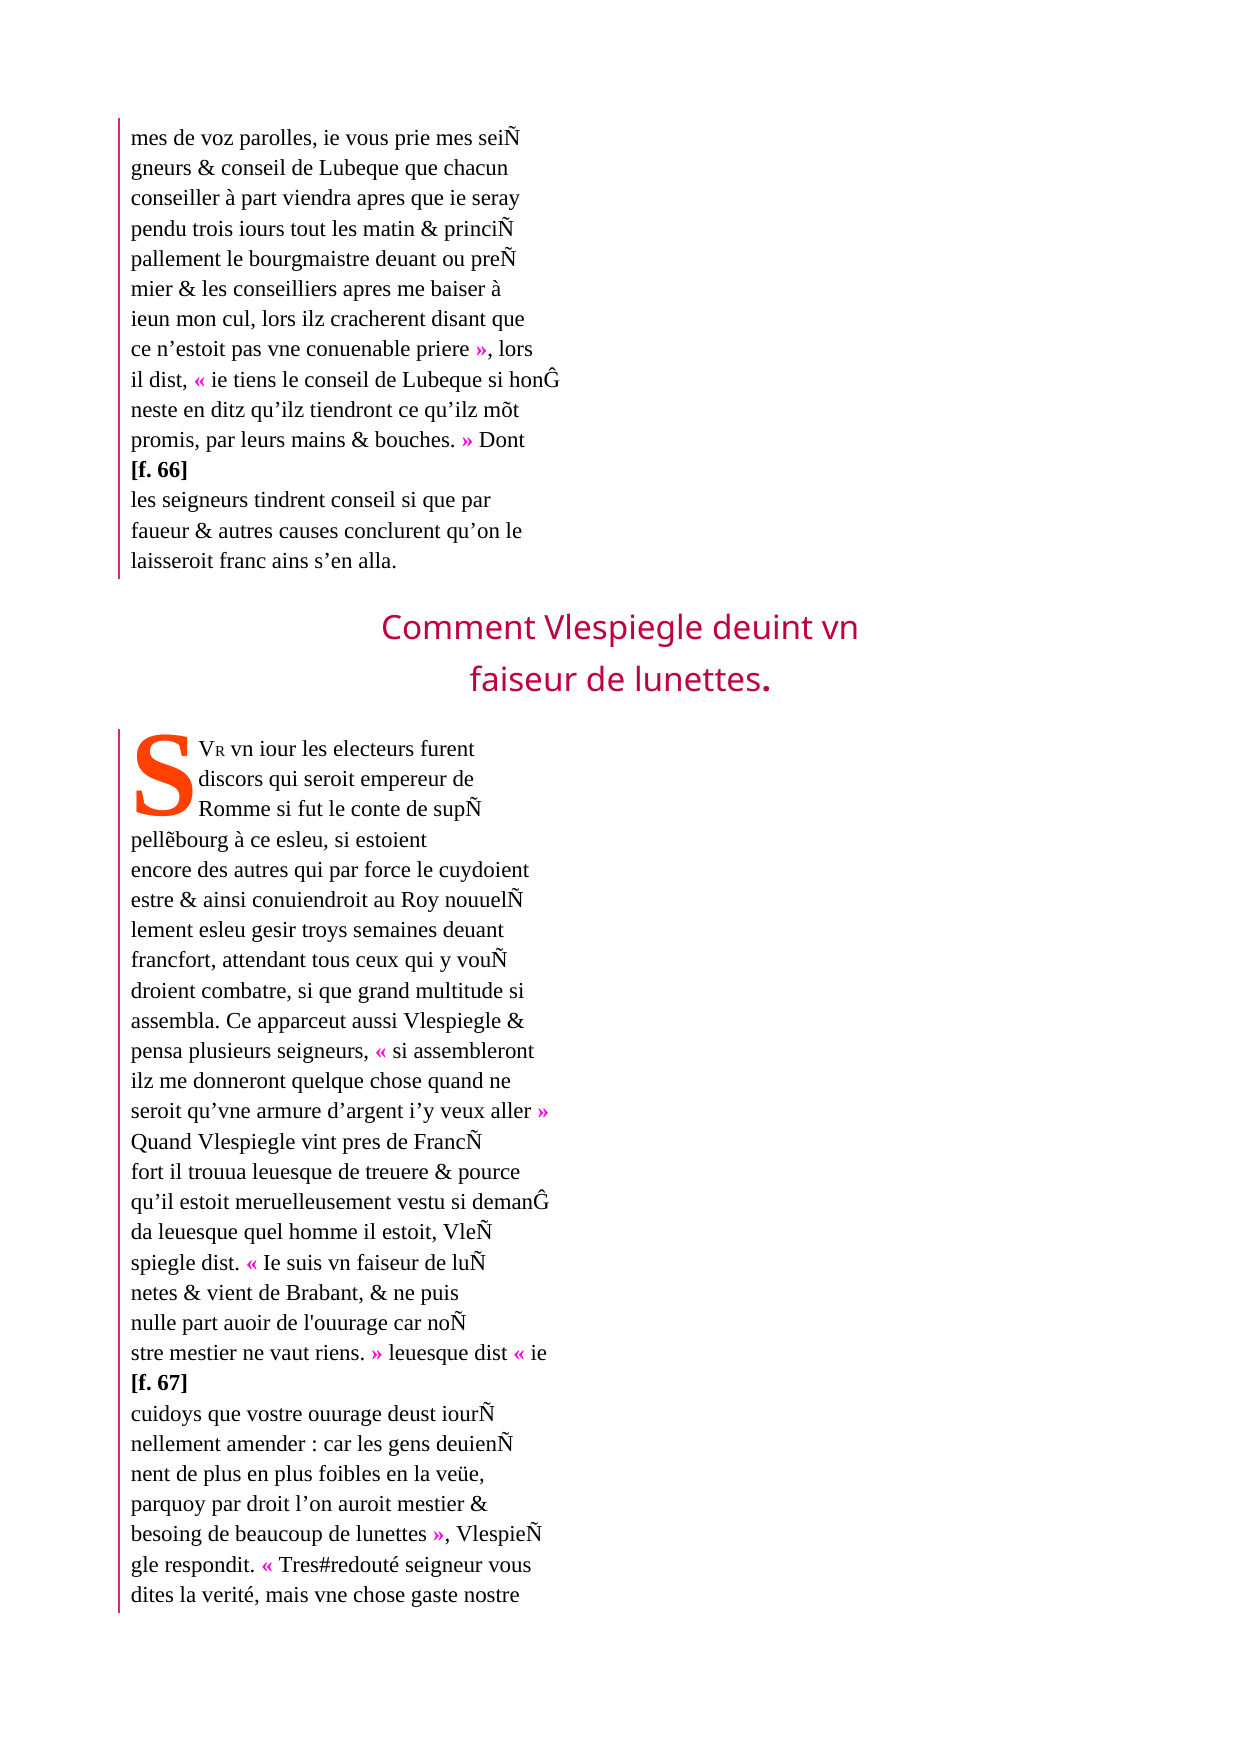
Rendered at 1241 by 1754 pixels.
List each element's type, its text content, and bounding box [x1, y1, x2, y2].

text SVr vn iour les electeurs furent discors qui seroit empereur de Romme si fut le conte de supÑ pellẽbourg à ce esleu, si estoient encore des autres qui par force le cuydoient estre & ainsi conuiendroit au Roy nouuelÑ lement esleu gesir troys semaines deuant francfort, attendant tous ceux qui y vouÑ droient combatre, si que grand multitude si assembla. Ce apparceut aussi Vlespiegle & pensa plusieurs seigneurs, « si assembleront ilz me donneront quelque chose quand ne seroit qu’vne armure d’argent i’y veux aller » Quand Vlespiegle vint pres de FrancÑ fort il trouua leuesque de treuere & pource qu’il estoit meruelleusement vestu si demanĜ da leuesque quel homme il estoit, VleÑ spiegle dist. « Ie suis vn faiseur de luÑ netes & vient de Brabant, & ne puis nulle part auoir de l'ouurage car noÑ stre mestier ne vaut riens. » leuesque dist « ie [f. 67] cuidoys que vostre ouurage deust iourÑ nellement amender : car les gens deuienÑ nent de plus en plus foibles en la veüe, parquoy par droit l’on auroit mestier & besoing de beaucoup de lunettes », VlespieÑ gle respondit. « Tres#redouté seigneur vous dites la verité, mais vne chose gaste nostre [120, 729, 1122, 1613]
text Comment Vlespiegle deuint vn faiseur de lunettes. [118, 604, 1122, 702]
text mes de voz parolles, ie vous prie mes seiÑ gneurs & conseil de Lubeque que chacun conseiller à part viendra apres que ie seray pendu trois iours tout les matin & princiÑ pallement le bourgmaistre deuant ou preÑ mier & les conseilliers apres me baiser à ieun mon cul, lors ilz cracherent disant que ce n’estoit pas vne conuenable priere », lors il dist, « ie tiens le conseil de Lubeque si honĜ neste en ditz qu’ilz tiendront ce qu’ilz mõt promis, par leurs mains & bouches. » Dont [f. 66] les seigneurs tindrent conseil si que par faueur & autres causes conclurent qu’on le laisseroit franc ains s’en alla. [120, 118, 1122, 579]
